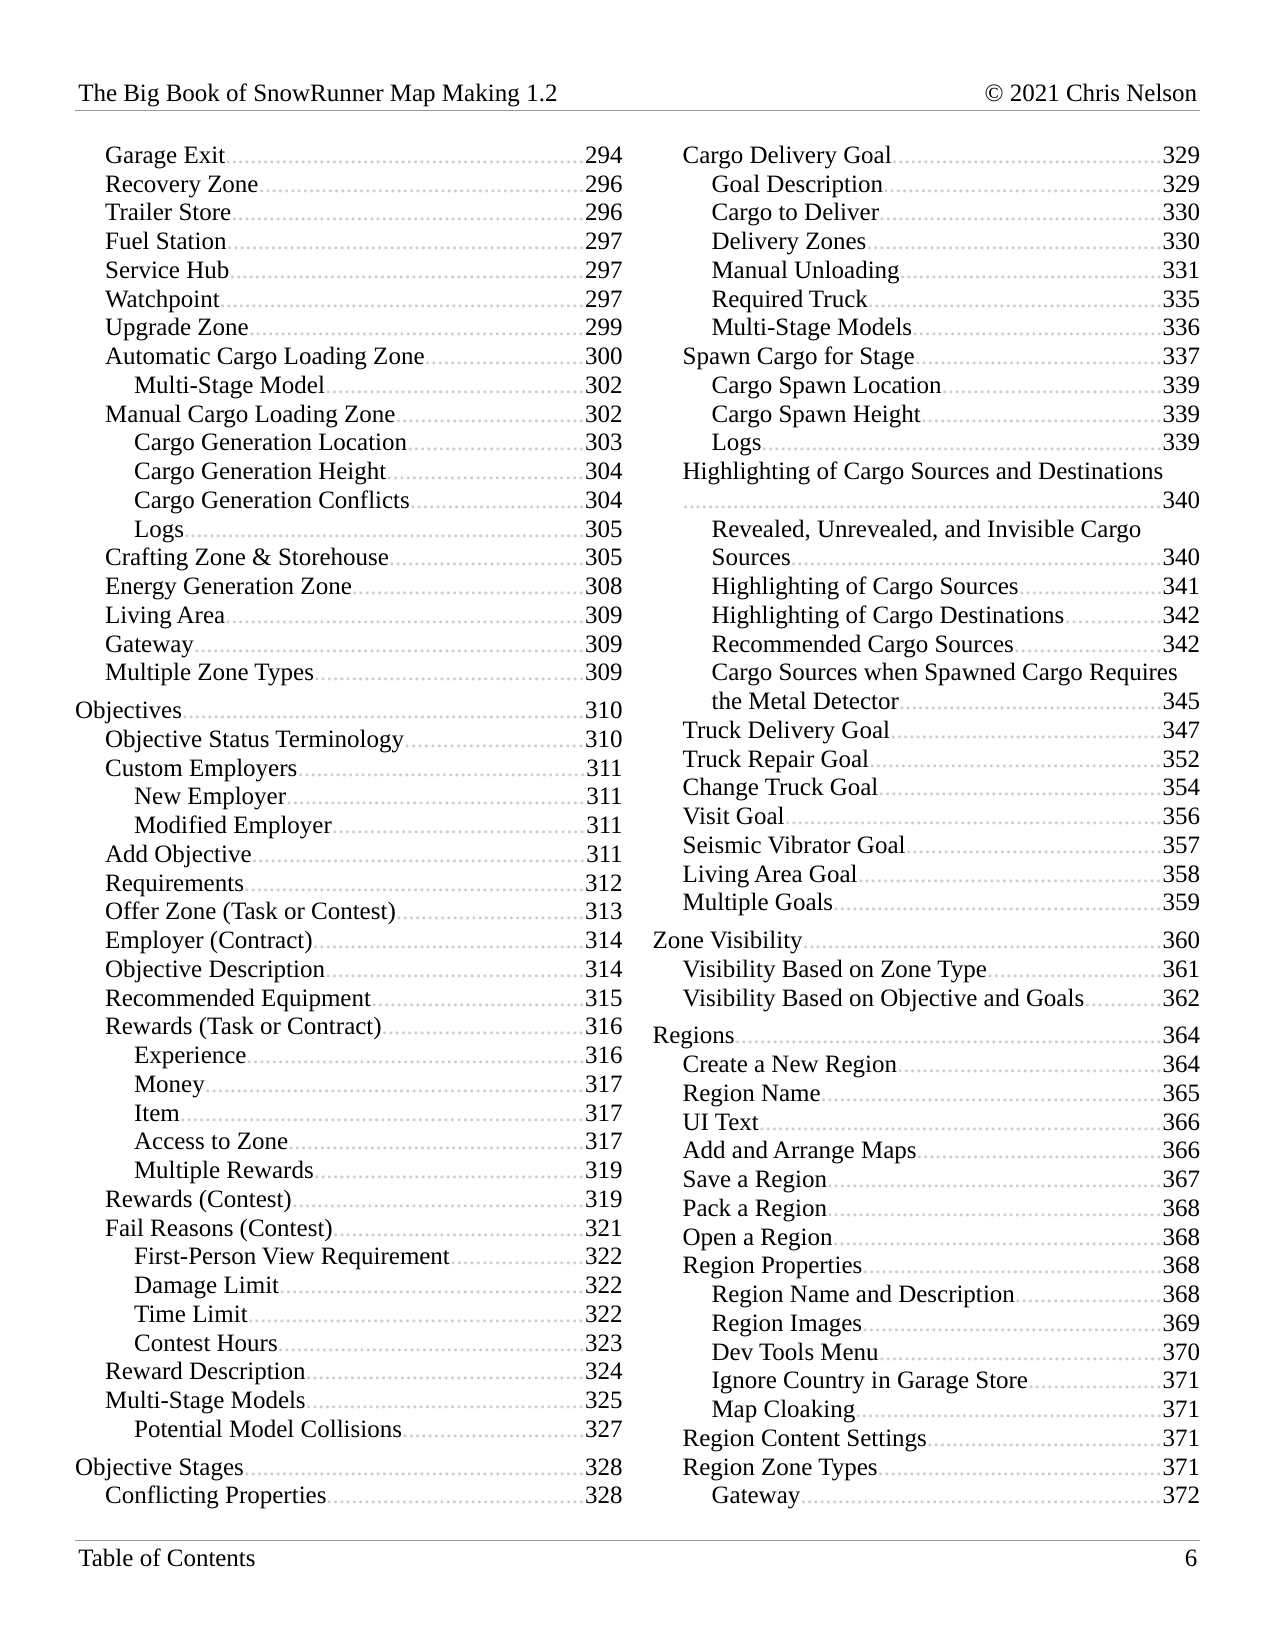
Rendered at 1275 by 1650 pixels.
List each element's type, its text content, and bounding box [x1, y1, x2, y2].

text Cargo Generation Location 303 [134, 427, 622, 456]
text Truck Delivery Goal 347 [682, 715, 1200, 744]
text Highlighting of Cargo Sources 341 [711, 571, 1200, 600]
text Region Zone Types 371 [682, 1452, 1200, 1480]
text Time Limit 322 [134, 1299, 622, 1328]
text Highlighting of Cargo Sources and Destinations 340 [682, 456, 1200, 514]
text Access to Zone 317 [134, 1126, 622, 1155]
text Multi-Stage Models 325 [105, 1385, 622, 1414]
text Cargo Sources when Spawned Cargo Requires the Metal Detector 345 [711, 657, 1200, 715]
text Objectives 310 [75, 695, 622, 724]
text Fuel Station 297 [105, 226, 622, 255]
text Recommended Equipment 315 [105, 983, 622, 1011]
text Seismic Vibrator Goal 357 [682, 830, 1200, 859]
text Ignore Country in Garage Store 371 [711, 1365, 1200, 1394]
text Upgrade Zone 299 [105, 312, 622, 341]
text Logs 305 [134, 514, 622, 542]
text Open a Region 368 [682, 1222, 1200, 1250]
text Pack a Region 368 [682, 1193, 1200, 1222]
text Add and Arrange Maps 366 [682, 1135, 1200, 1164]
text Objective Status Terminology 310 [105, 724, 622, 753]
text Region Name and Description 368 [711, 1279, 1200, 1308]
text Logs 339 [711, 427, 1200, 456]
text Money 317 [134, 1069, 622, 1098]
text Living Area Goal 358 [682, 859, 1200, 887]
text Change Truck Goal 354 [682, 772, 1200, 801]
text Required Truck 335 [711, 284, 1200, 312]
text Visibility Based on Objective and Goals 362 [682, 983, 1200, 1011]
text Reward Description 324 [105, 1356, 622, 1385]
text Create a New Region 364 [682, 1049, 1200, 1078]
text Requirements 312 [105, 868, 622, 896]
text Manual Unloading 331 [711, 255, 1200, 284]
text Regions 364 [652, 1020, 1200, 1049]
text Potential Model Collisions 327 [134, 1414, 622, 1443]
text Cargo Delivery Goal 329 [682, 140, 1200, 169]
text Contest Hours 323 [134, 1328, 622, 1356]
text Region Content Settings 371 [682, 1423, 1200, 1452]
text Manual Cargo Loading Zone 302 [105, 399, 622, 427]
text Fail Reasons (Contest) 321 [105, 1213, 622, 1241]
text Experience 316 [134, 1040, 622, 1069]
text Dev Tools Menu 370 [711, 1337, 1200, 1365]
text Objective Description 314 [105, 954, 622, 983]
text Visibility Based on Zone Type 361 [682, 954, 1200, 983]
text Energy Generation Zone 308 [105, 571, 622, 600]
text Cargo to Deliver 330 [711, 197, 1200, 226]
text Multiple Rewards 319 [134, 1155, 622, 1184]
text Offer Zone (Task or Contest) 313 [105, 896, 622, 925]
text Goal Description 329 [711, 169, 1200, 197]
text Region Images 369 [711, 1308, 1200, 1337]
text Region Name 365 [682, 1078, 1200, 1107]
text Cargo Generation Height 304 [134, 456, 622, 485]
text Multiple Zone Types 309 [105, 657, 622, 686]
text Damage Limit 322 [134, 1270, 622, 1299]
text Item 317 [134, 1098, 622, 1126]
text Add Objective 311 [105, 839, 622, 868]
text New Employer 311 [134, 781, 622, 810]
text Delivery Zones 330 [711, 226, 1200, 255]
text Watchpoint 297 [105, 284, 622, 312]
text Revealed, Unrevealed, and Invisible Cargo Sources 340 [711, 514, 1200, 571]
text Cargo Generation Conflicts 304 [134, 485, 622, 514]
text Spawn Cargo for Stage 337 [682, 341, 1200, 370]
text Truck Repair Goal 352 [682, 744, 1200, 772]
text Highlighting of Cargo Destinations 342 [711, 600, 1200, 629]
text Cargo Spawn Location 339 [711, 370, 1200, 399]
text Multi-Stage Model 302 [134, 370, 622, 399]
text Map Cloaking 371 [711, 1394, 1200, 1423]
text UI Text 366 [682, 1107, 1200, 1135]
text Automatic Cargo Loading Zone 300 [105, 341, 622, 370]
text Visit Goal 356 [682, 801, 1200, 830]
text Objective Stages 328 [75, 1452, 622, 1480]
text Crafting Zone & Storehouse 305 [105, 542, 622, 571]
text Multi-Stage Models 336 [711, 312, 1200, 341]
text Custom Employers 311 [105, 753, 622, 781]
text Employer (Contract) 314 [105, 925, 622, 954]
text Region Properties 368 [682, 1250, 1200, 1279]
text Garage Exit 294 [105, 140, 622, 169]
text Rewards (Contest) 319 [105, 1184, 622, 1213]
text Living Area 309 [105, 600, 622, 629]
text Multiple Goals 359 [682, 887, 1200, 916]
text Recommended Cargo Sources 342 [711, 629, 1200, 657]
text Gateway 372 [711, 1480, 1200, 1509]
text Recovery Zone 296 [105, 169, 622, 197]
text Save a Region 367 [682, 1164, 1200, 1193]
text First-Person View Requirement 322 [134, 1241, 622, 1270]
text Modified Employer 311 [134, 810, 622, 839]
text Cargo Spawn Height 339 [711, 399, 1200, 427]
text Trailer Store 296 [105, 197, 622, 226]
text Zone Visibility 360 [652, 925, 1200, 954]
text Conflicting Properties 328 [105, 1480, 622, 1509]
text Rewards (Task or Contract) 316 [105, 1011, 622, 1040]
text Service Hub 297 [105, 255, 622, 284]
text Gateway 309 [105, 629, 622, 657]
